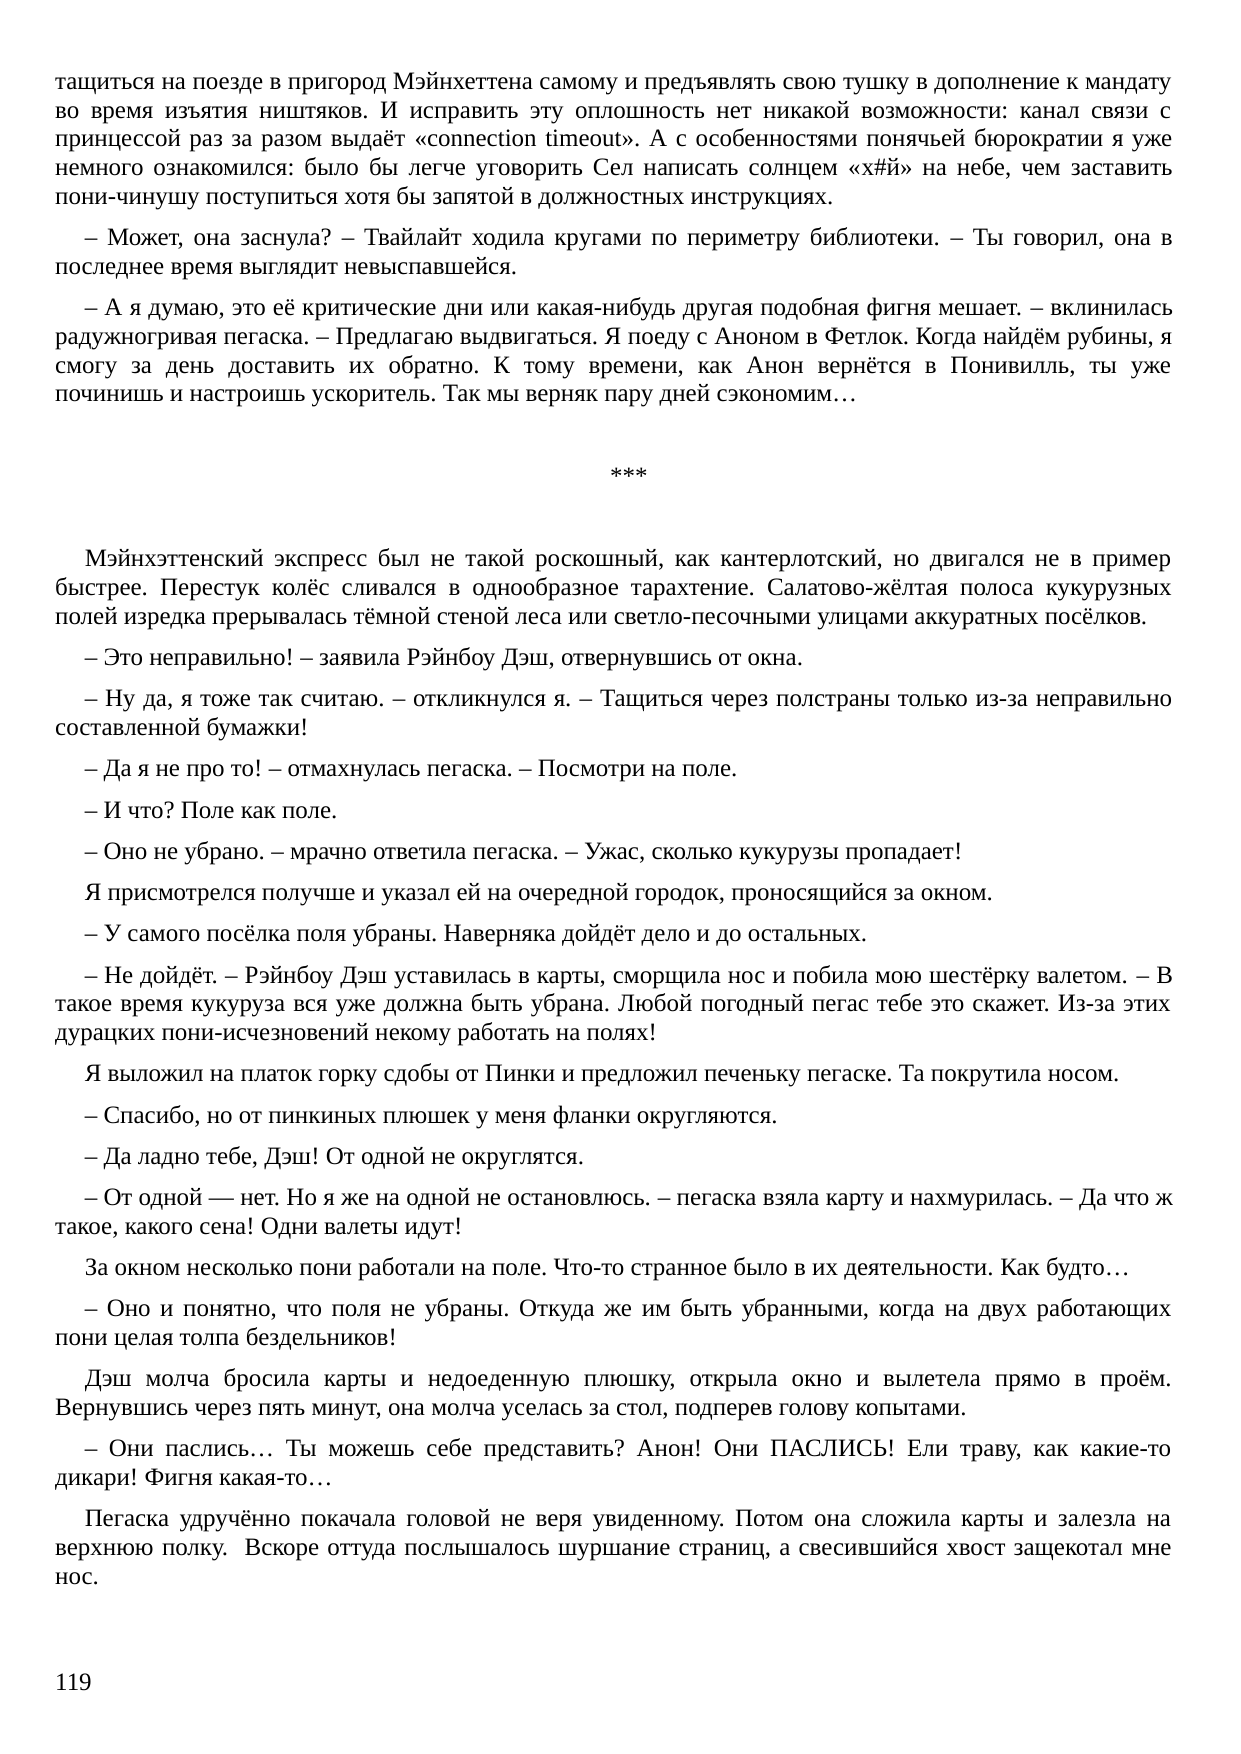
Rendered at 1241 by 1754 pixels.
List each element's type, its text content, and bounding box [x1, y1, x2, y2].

text Мэйнхэттенский экспресс был не такой роскошный, как кантерлотский, но двигался не в пример быстрее. Перестук колёс сливался в однообразное тарахтение. Салатово-жёлтая полоса кукурузных полей изредка прерывалась тёмной стеной леса или светло-песочными улицами аккуратных посёлков. [55, 543, 1173, 630]
text – Они паслись… Ты можешь себе представить? Анон! Они ПАСЛИСЬ! Ели траву, как какие-то дикари! Фигня какая-то… [55, 1433, 1173, 1491]
text Я выложил на платок горку сдобы от Пинки и предложил печеньку пегаске. Та покрутила носом. [55, 1058, 1173, 1087]
text – И что? Поле как поле. [55, 795, 1173, 823]
text – Оно не убрано. – мрачно ответила пегаска. – Ужас, сколько кукурузы пропадает! [55, 836, 1173, 865]
text – Ну да, я тоже так считаю. – откликнулся я. – Тащиться через полстраны только из-за неправильно составленной бумажки! [55, 683, 1173, 741]
text – Не дойдёт. – Рэйнбоу Дэш уставилась в карты, сморщила нос и побила мою шестёрку валетом. – В такое время кукуруза вся уже должна быть убрана. Любой погодный пегас тебе это скажет. Из-за этих дурацких пони-исчезновений некому работать на полях! [55, 960, 1173, 1046]
text – Да ладно тебе, Дэш! От одной не округлятся. [55, 1141, 1173, 1170]
text – Спасибо, но от пинкиных плюшек у меня фланки округляются. [55, 1100, 1173, 1128]
text – Это неправильно! – заявила Рэйнбоу Дэш, отвернувшись от окна. [55, 642, 1173, 671]
text *** [55, 461, 1173, 490]
text тащиться на поезде в пригород Мэйнхеттена самому и предъявлять свою тушку в дополнение к мандату во время изъятия ништяков. И исправить эту оплошность нет никакой возможности: канал связи с принцессой раз за разом выдаёт «connection timeout». А с особенностями понячьей бюрократии я уже немного ознакомился: было бы легче уговорить Сел написать солнцем «х#й» на небе, чем заставить пони-чинушу поступиться хотя бы запятой в должностных инструкциях. [55, 66, 1173, 210]
text Дэш молча бросила карты и недоеденную плюшку, открыла окно и вылетела прямо в проём. Вернувшись через пять минут, она молча уселась за стол, подперев голову копытами. [55, 1363, 1173, 1421]
text Пегаска удручённо покачала головой не веря увиденному. Потом она сложила карты и залезла на верхнюю полку. Вскоре оттуда послышалось шуршание страниц, а свесившийся хвост защекотал мне нос. [55, 1503, 1173, 1590]
text – А я думаю, это её критические дни или какая-нибудь другая подобная фигня мешает. – вклинилась радужногривая пегаска. – Предлагаю выдвигаться. Я поеду с Аноном в Фетлок. Когда найдём рубины, я смогу за день доставить их обратно. К тому времени, как Анон вернётся в Понивилль, ты уже починишь и настроишь ускоритель. Так мы верняк пару дней сэкономим… [55, 292, 1173, 407]
text Я присмотрелся получше и указал ей на очередной городок, проносящийся за окном. [55, 877, 1173, 906]
text За окном несколько пони работали на поле. Что-то странное было в их деятельности. Как будто… [55, 1252, 1173, 1281]
text – Может, она заснула? – Твайлайт ходила кругами по периметру библиотеки. – Ты говорил, она в последнее время выглядит невыспавшейся. [55, 222, 1173, 280]
text – От одной — нет. Но я же на одной не остановлюсь. – пегаска взяла карту и нахмурилась. – Да что ж такое, какого сена! Одни валеты идут! [55, 1182, 1173, 1240]
text – Оно и понятно, что поля не убраны. Откуда же им быть убранными, когда на двух работающих пони целая толпа бездельников! [55, 1293, 1173, 1351]
text – Да я не про то! – отмахнулась пегаска. – Посмотри на поле. [55, 753, 1173, 782]
text – У самого посёлка поля убраны. Наверняка дойдёт дело и до остальных. [55, 918, 1173, 947]
